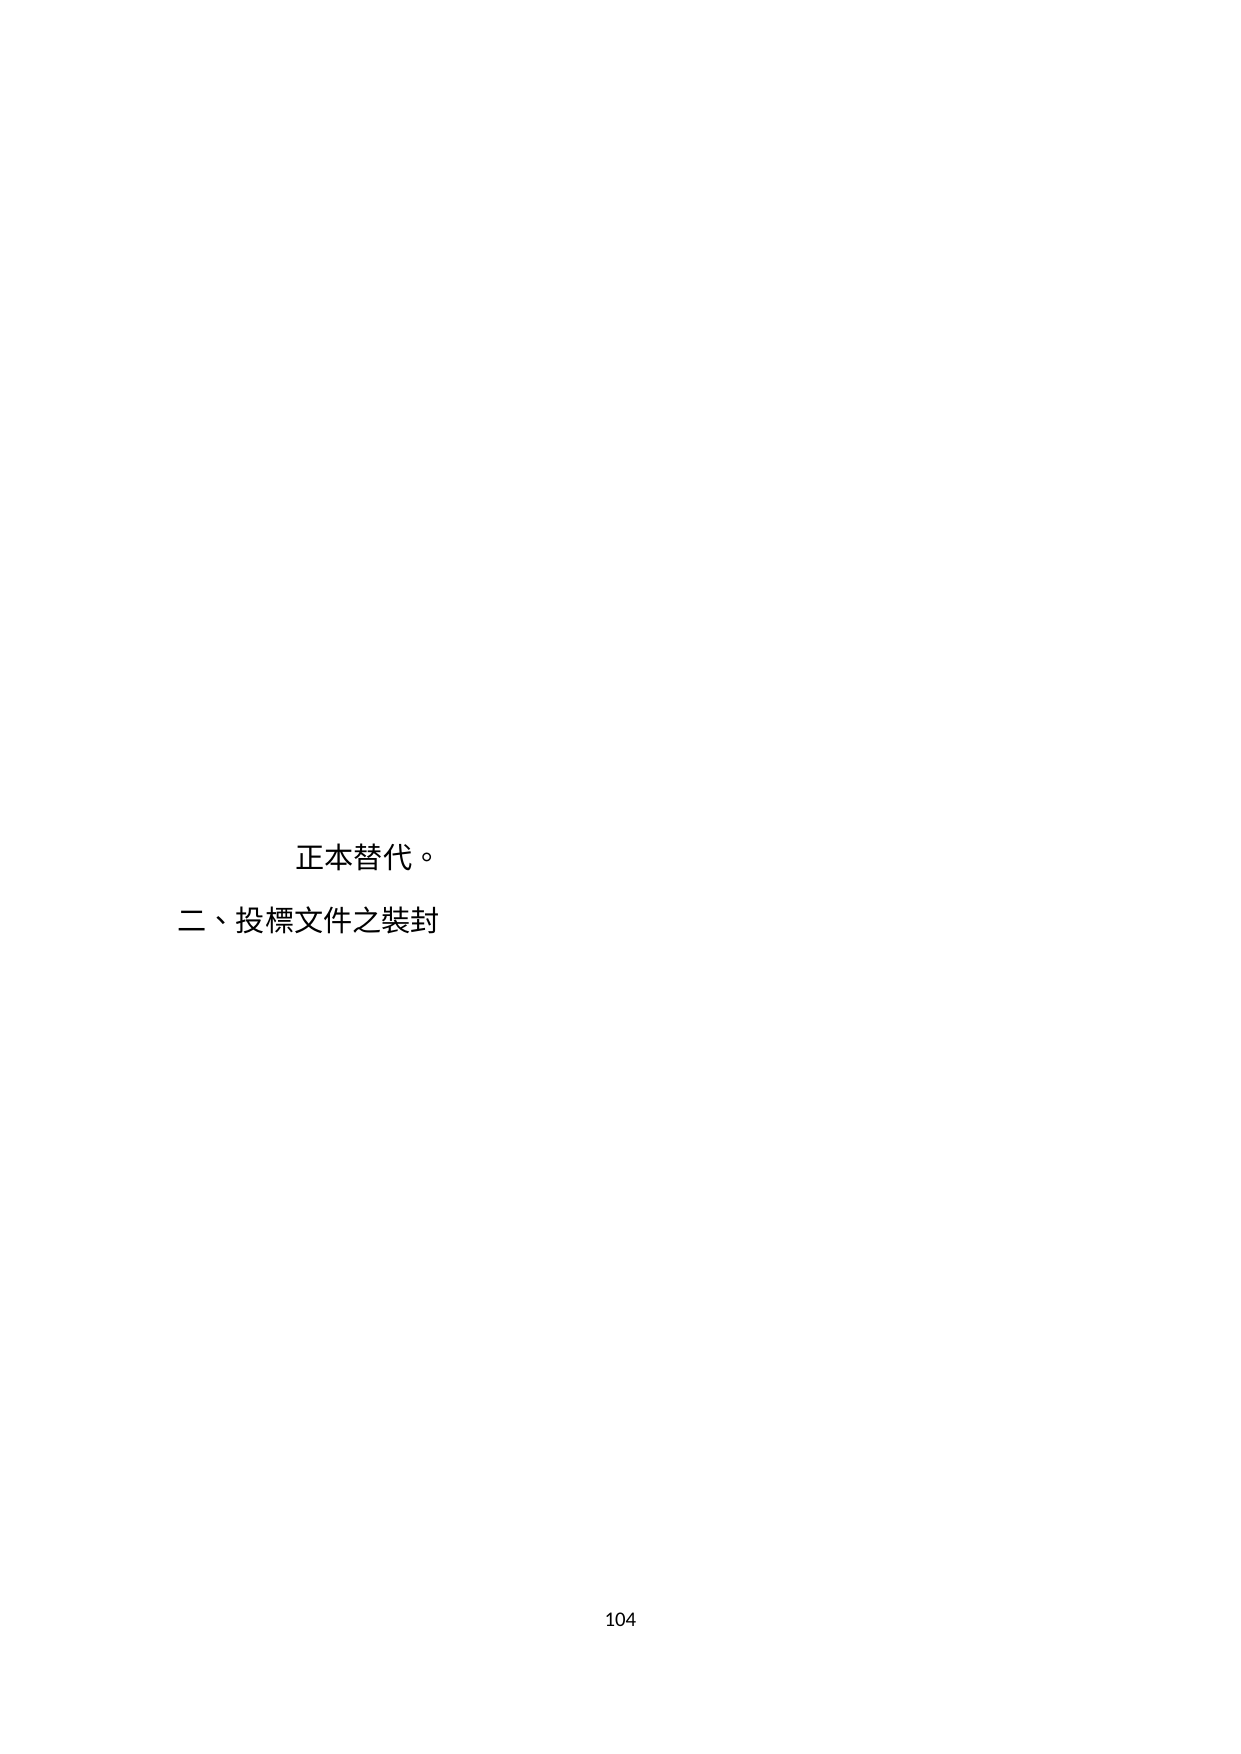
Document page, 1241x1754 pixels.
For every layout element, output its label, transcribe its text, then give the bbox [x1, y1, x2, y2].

list 正本替代。 [236, 814, 1092, 877]
text 二、投標文件之裝封 [148, 877, 1092, 939]
